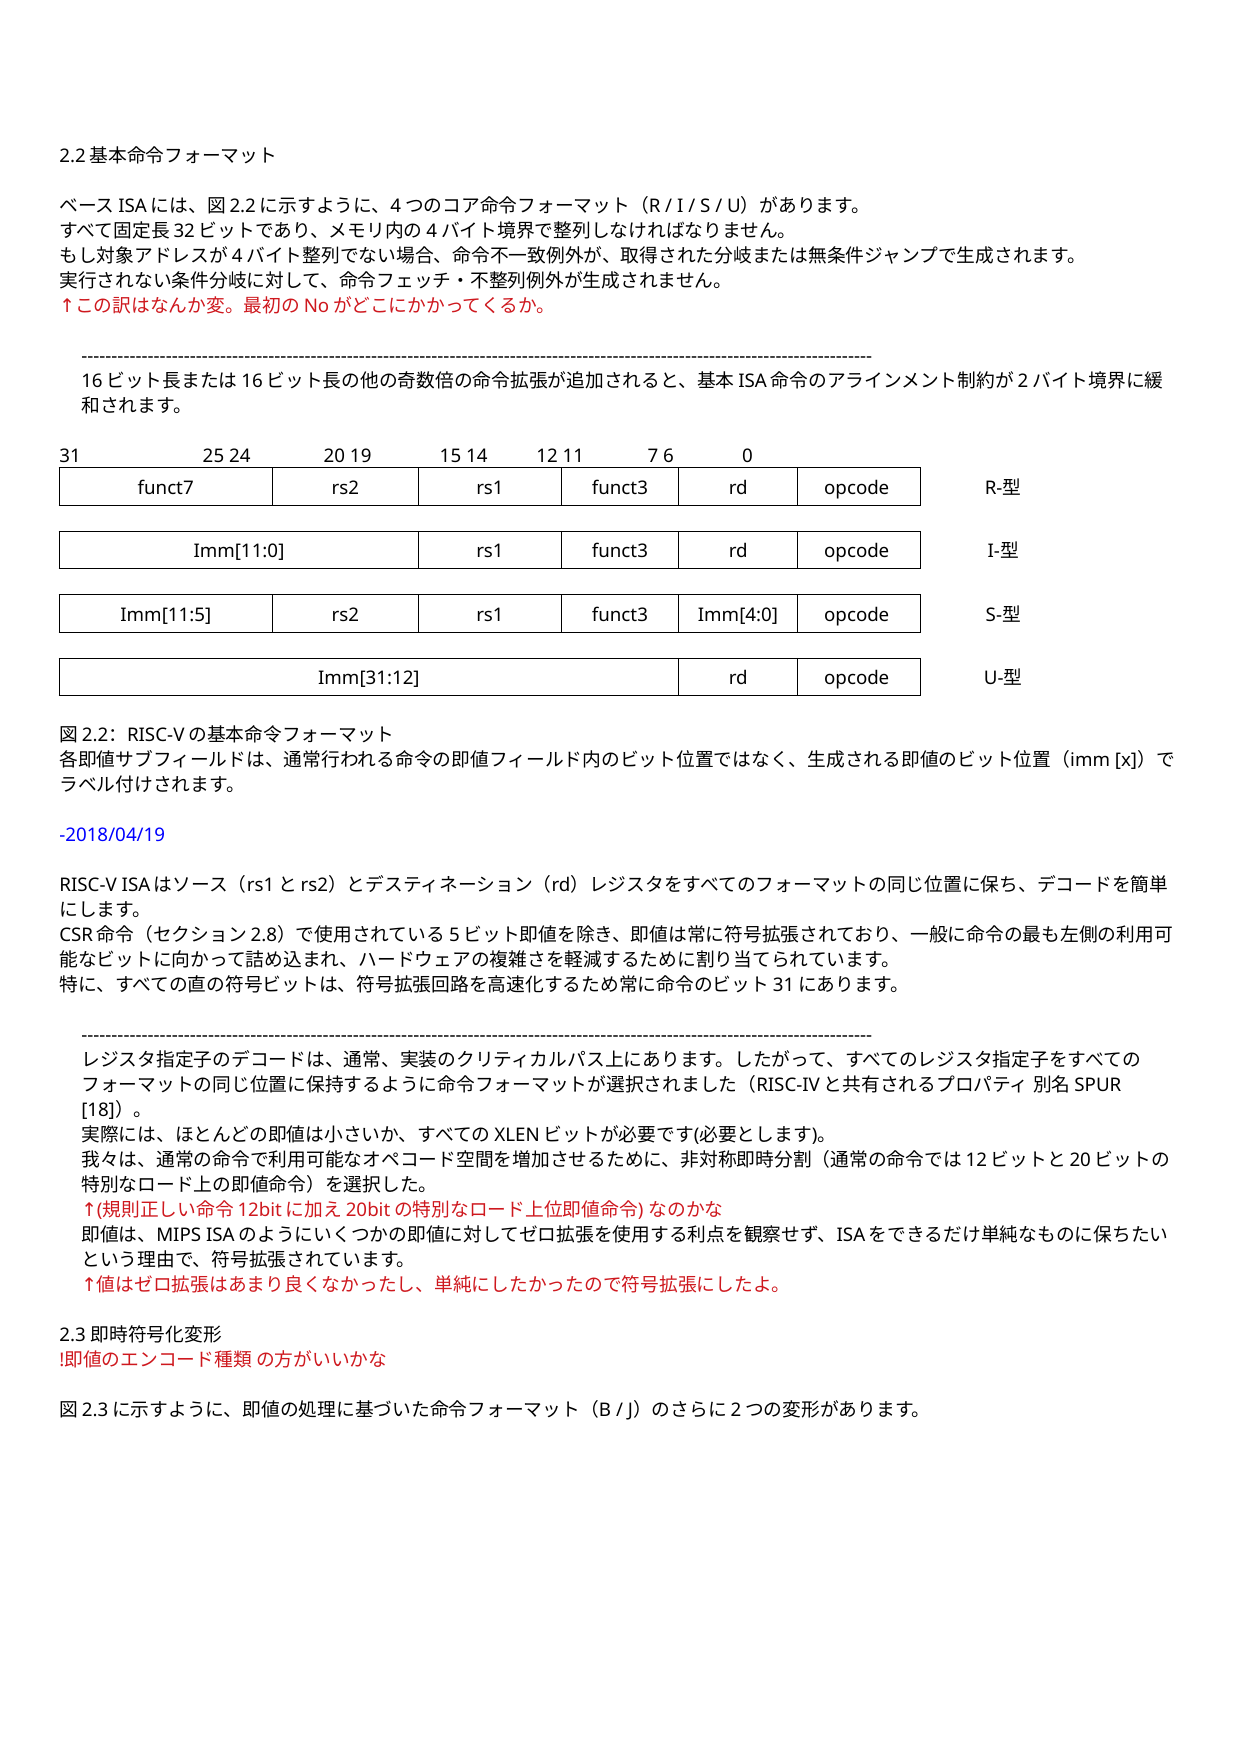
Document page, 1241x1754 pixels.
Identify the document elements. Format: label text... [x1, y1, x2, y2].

text 2.3 即時符号化変形 [59, 1321, 1181, 1346]
text ↑(規則正しい命令12bitに加え20bitの特別なロード上位即値命令) なのかな [81, 1196, 1181, 1221]
text 31 25 24 20 19 15 14 12 11 7 6 0 [59, 442, 1181, 467]
table_header rs2 [273, 595, 418, 632]
table_header Imm[31:12] [60, 659, 678, 695]
table_header opcode [798, 532, 920, 568]
text 2.2基本命令フォーマット [59, 142, 1181, 167]
text ----------------------------------------------------------------------------------------------------------------------------------- [81, 342, 1181, 367]
table_header rd [679, 532, 797, 568]
text CSR命令（セクション2.8）で使用されている5ビット即値を除き、即値は常に符号拡張されており、一般に命令の最も左側の利用可能なビットに向かって詰め込まれ、ハードウェアの複雑さを軽減するために割り当てられています。 [59, 921, 1181, 971]
table_header opcode [798, 468, 920, 505]
text ↑この訳はなんか変。最初のNoがどこにかかってくるか。 [59, 292, 1181, 317]
text 図2.2：RISC-Vの基本命令フォーマット [59, 721, 1181, 746]
text 特に、すべての直の符号ビットは、符号拡張回路を高速化するため常に命令のビット31にあります。 [59, 971, 1181, 996]
table_header funct3 [562, 468, 678, 505]
table_header I-型 [921, 531, 1081, 568]
table_header Imm[11:5] [60, 595, 272, 632]
text 16ビット長または16ビット長の他の奇数倍の命令拡張が追加されると、基本ISA命令のアラインメント制約が2バイト境界に緩和されます。 [81, 367, 1181, 417]
table_header Imm[4:0] [679, 595, 797, 632]
text !即値のエンコード種類 の方がいいかな [59, 1346, 1181, 1371]
text RISC-V ISAはソース（rs1とrs2）とデスティネーション（rd）レジスタをすべてのフォーマットの同じ位置に保ち、デコードを簡単にします。 [59, 871, 1181, 921]
text すべて固定長32ビットであり、メモリ内の4バイト境界で整列しなければなりません。 [59, 217, 1181, 242]
table_header rd [679, 468, 797, 505]
table_header opcode [798, 659, 920, 695]
text 実行されない条件分岐に対して、命令フェッチ・不整列例外が生成されません。 [59, 267, 1181, 292]
table_header Imm[11:0] [60, 532, 418, 568]
text 即値は、MIPS ISAのようにいくつかの即値に対してゼロ拡張を使用する利点を観察せず、ISAをできるだけ単純なものに保ちたいという理由で、符号拡張されています。 [81, 1221, 1181, 1271]
text -2018/04/19 [59, 821, 1181, 846]
table_header rd [679, 659, 797, 695]
text 実際には、ほとんどの即値は小さいか、すべてのXLENビットが必要です(必要とします)。 [81, 1121, 1181, 1146]
text 各即値サブフィールドは、通常行われる命令の即値フィールド内のビット位置ではなく、生成される即値のビット位置（imm [x]）でラベル付けされます。 [59, 746, 1181, 796]
table_header rs1 [419, 468, 561, 505]
text 図2.3に示すように、即値の処理に基づいた命令フォーマット（B / J）のさらに2つの変形があります。 [59, 1396, 1181, 1421]
table_header R-型 [921, 467, 1081, 505]
table_header funct3 [562, 532, 678, 568]
table_header rs1 [419, 595, 561, 632]
table_header funct3 [562, 595, 678, 632]
table_header opcode [798, 595, 920, 632]
text ↑値はゼロ拡張はあまり良くなかったし、単純にしたかったので符号拡張にしたよ。 [81, 1271, 1181, 1296]
table_header S-型 [921, 594, 1081, 632]
table_header U-型 [921, 658, 1081, 695]
text レジスタ指定子のデコードは、通常、実装のクリティカルパス上にあります。したがって、すべてのレジスタ指定子をすべてのフォーマットの同じ位置に保持するように命令フォーマットが選択されました（RISC-IVと共有されるプロパティ 別名SPUR [18]）。 [81, 1046, 1181, 1121]
text 我々は、通常の命令で利用可能なオペコード空間を増加させるために、非対称即時分割（通常の命令では12ビットと20ビットの特別なロード上の即値命令）を選択した。 [81, 1146, 1181, 1196]
text ----------------------------------------------------------------------------------------------------------------------------------- [81, 1021, 1181, 1046]
table_header rs2 [273, 468, 418, 505]
text ベースISAには、図2.2に示すように、4つのコア命令フォーマット（R / I / S / U）があります。 [59, 192, 1181, 217]
table_header funct7 [60, 468, 272, 505]
table_header rs1 [419, 532, 561, 568]
text もし対象アドレスが4バイト整列でない場合、命令不一致例外が、取得された分岐または無条件ジャンプで生成されます。 [59, 242, 1181, 267]
